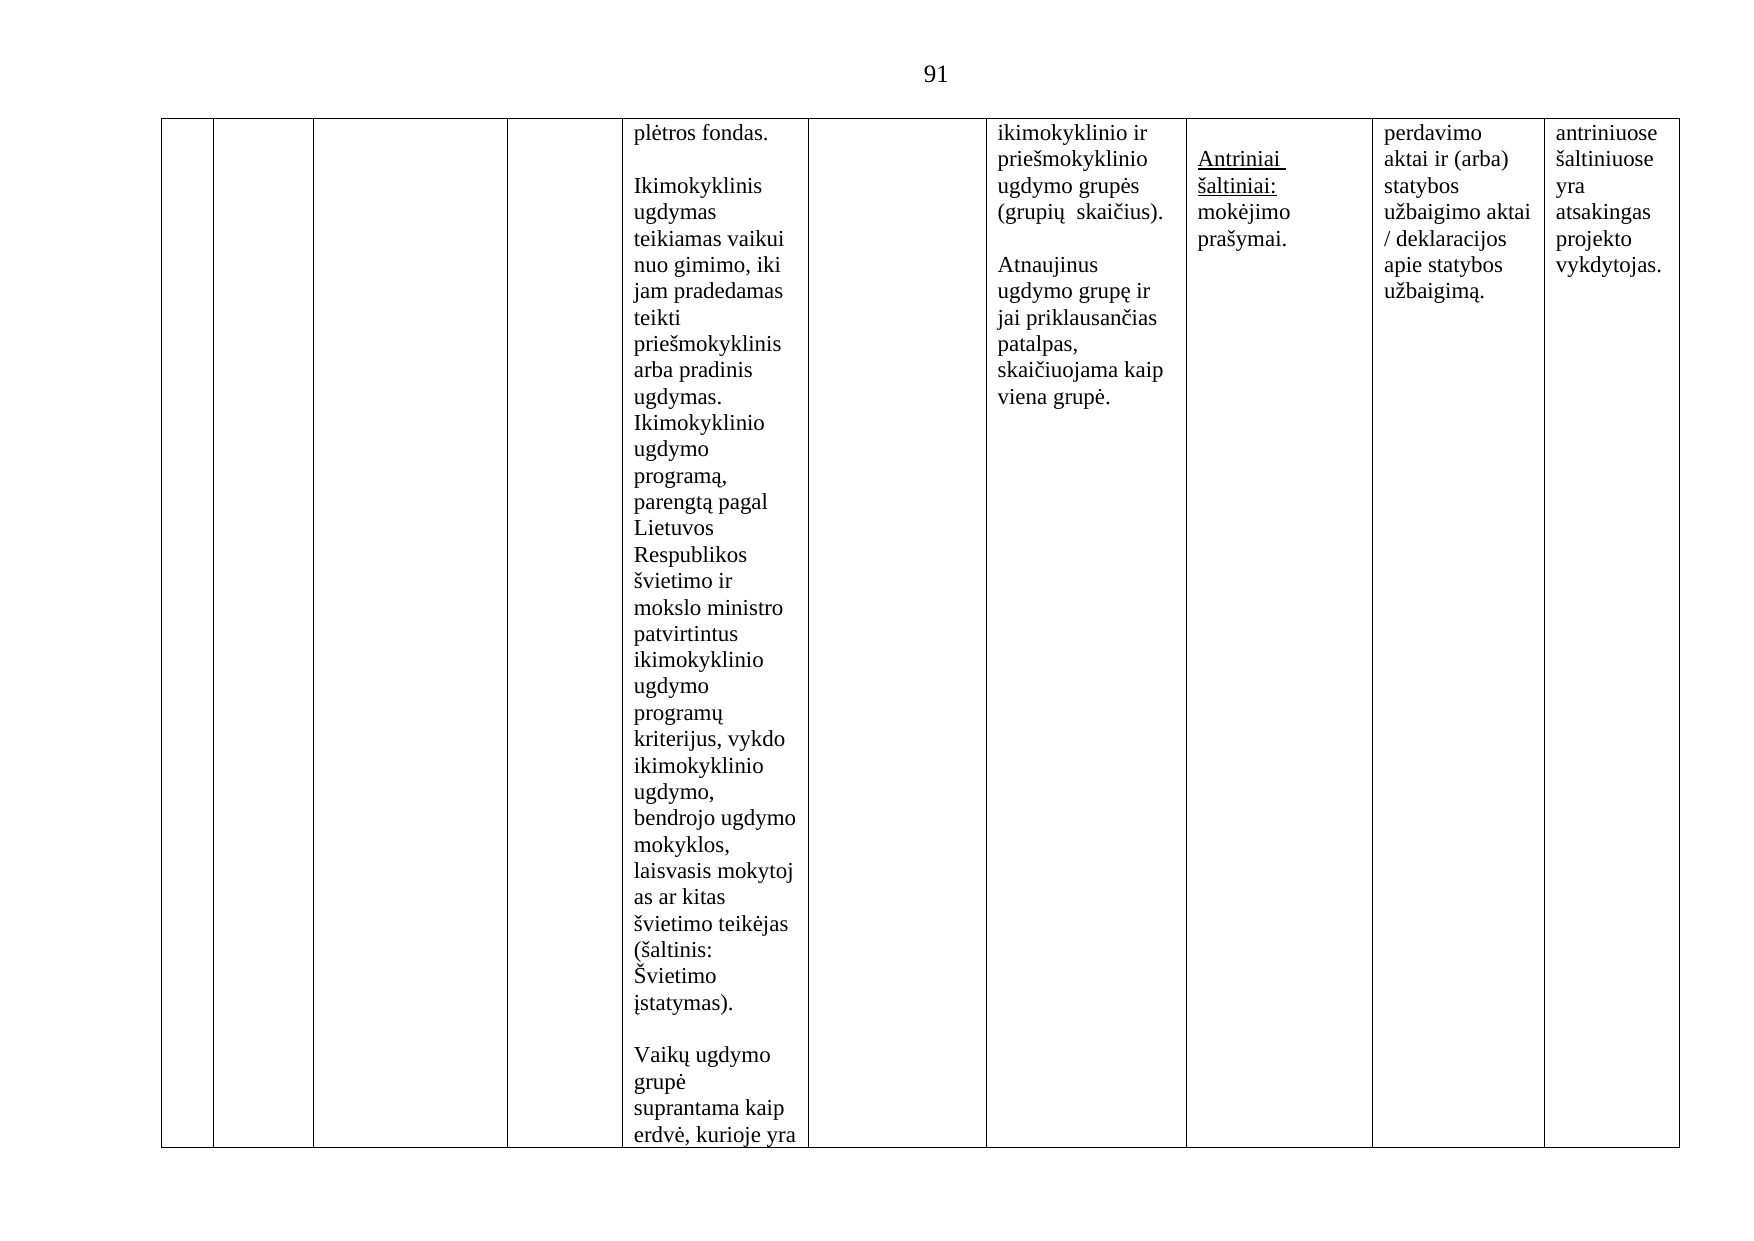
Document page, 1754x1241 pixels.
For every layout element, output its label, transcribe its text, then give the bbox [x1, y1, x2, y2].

table_cell perdavimo aktai ir (arba) statybos užbaigimo aktai / deklaracijos apie statybos užbaigimą. [1373, 119, 1544, 1147]
table_cell [809, 119, 986, 1147]
table_cell [162, 119, 213, 1147]
table_cell [214, 119, 313, 1147]
table_cell [314, 119, 507, 1147]
table_cell ikimokyklinio ir priešmokyklinio ugdymo grupės (grupių skaičius). Atnaujinus ugdymo grupę ir jai priklausančias patalpas, skaičiuojama kaip viena grupė. [987, 119, 1186, 1147]
table_cell Antriniai šaltiniai: mokėjimo prašymai. [1187, 119, 1372, 1147]
table_cell antriniuose šaltiniuose yra atsakingas projekto vykdytojas. [1545, 119, 1679, 1147]
table_cell plėtros fondas. Ikimokyklinis ugdymas teikiamas vaikui nuo gimimo, iki jam pradedamas teikti priešmokyklinis arba pradinis ugdymas. Ikimokyklinio ugdymo programą, parengtą pagal Lietuvos Respublikos švietimo ir mokslo ministro patvirtintus ikimokyklinio ugdymo programų kriterijus, vykdo ikimokyklinio ugdymo, bendrojo ugdymo mokyklos, laisvasis mokytojas ar kitas švietimo teikėjas (šaltinis: Švietimo įstatymas). Vaikų ugdymo grupė suprantama kaip erdvė, kurioje yra [623, 119, 808, 1147]
table_cell [508, 119, 622, 1147]
